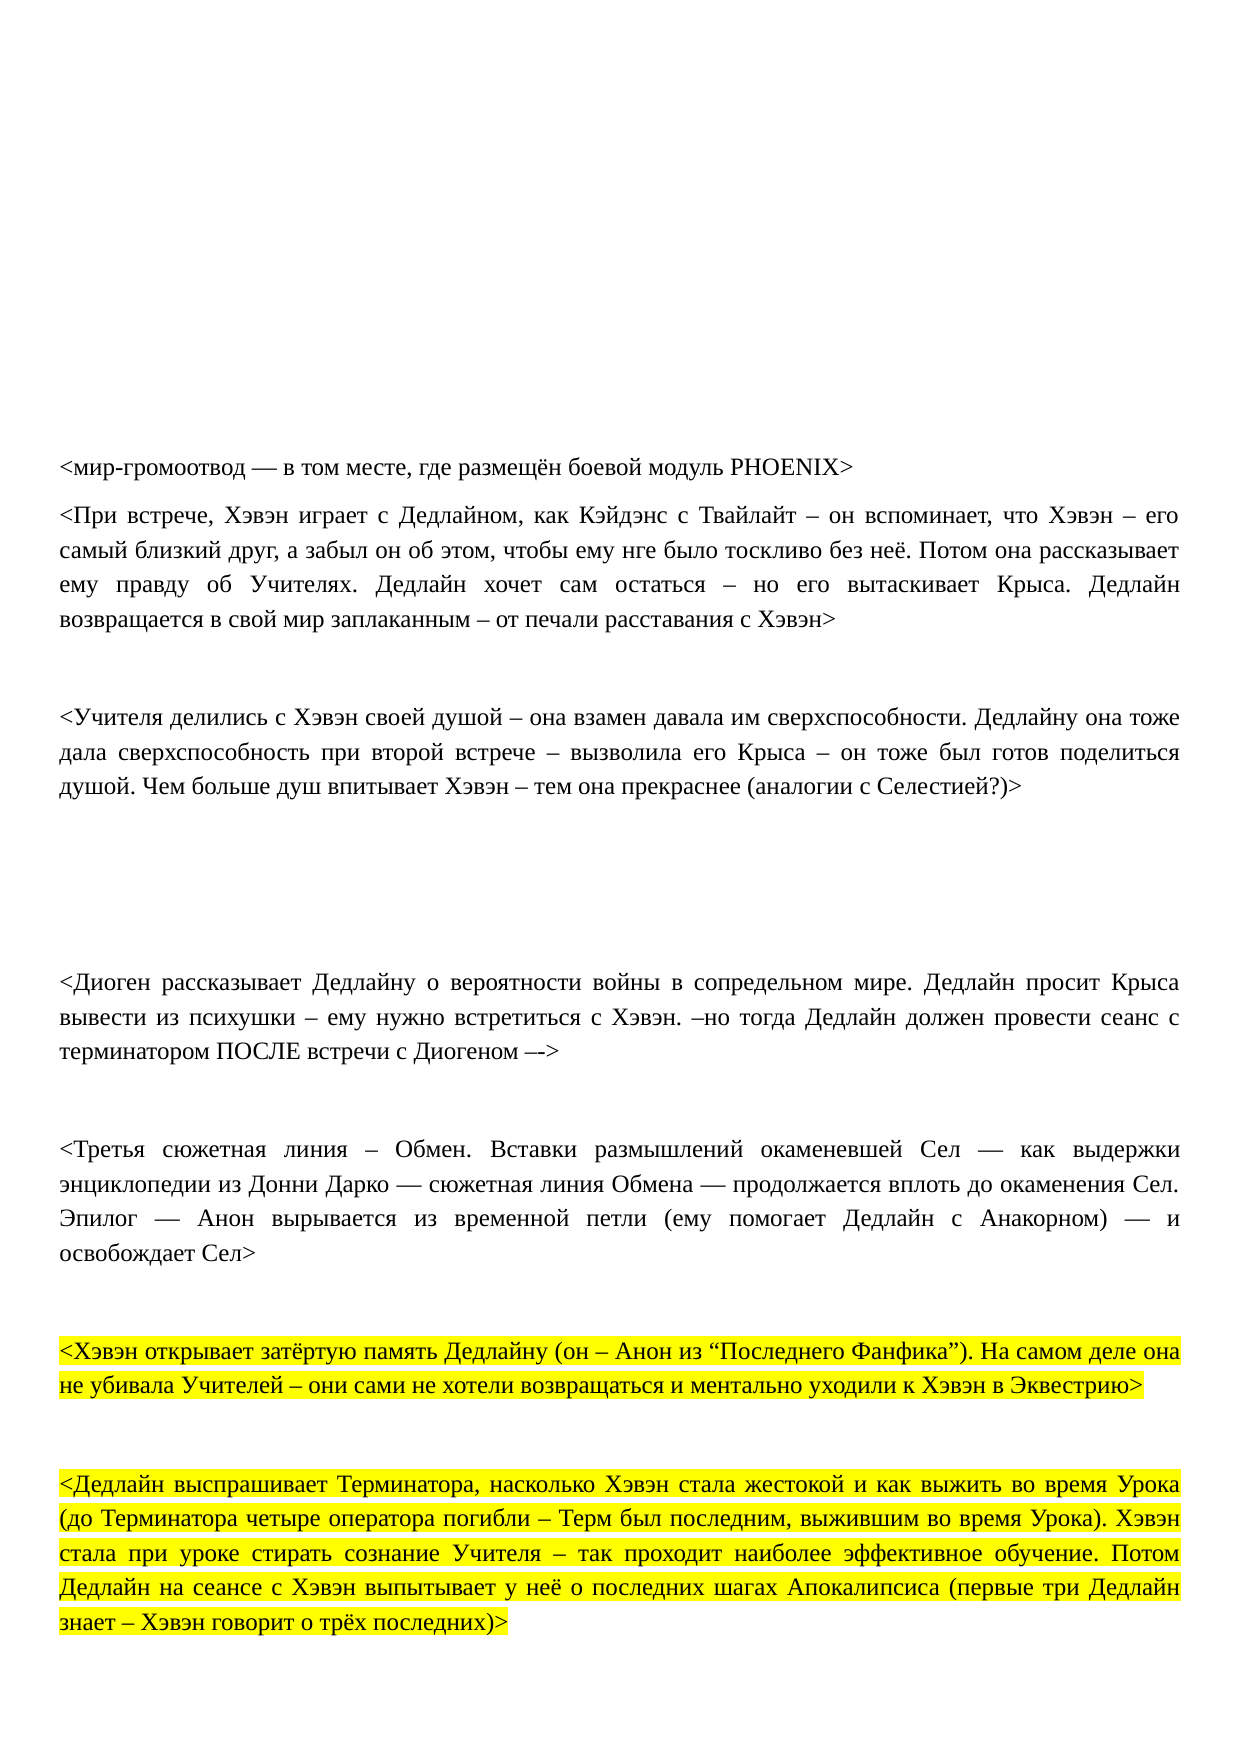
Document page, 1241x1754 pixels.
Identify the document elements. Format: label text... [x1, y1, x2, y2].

text <Хэвэн открывает затёртую память Дедлайну (он – Анон из “Последнего Фанфика”). На самом деле она не убивала Учителей – они сами не хотели возвращаться и ментально уходили к Хэвэн в Эквестрию> [59, 1336, 1181, 1399]
text <При встрече, Хэвэн играет с Дедлайном, как Кэйдэнс с Твайлайт – он вспоминает, что Хэвэн – его самый близкий друг, а забыл он об этом, чтобы ему нге было тоскливо без неё. Потом она рассказывает ему правду об Учителях. Дедлайн хочет сам остаться – но его вытаскивает Крыса. Дедлайн возвращается в свой мир заплаканным – от печали расставания с Хэвэн> [59, 501, 1181, 633]
text <Диоген рассказывает Дедлайну о вероятности войны в сопредельном мире. Дедлайн просит Крыса вывести из психушки – ему нужно встретиться с Хэвэн. –но тогда Дедлайн должен провести сеанс с терминатором ПОСЛЕ встречи с Диогеном –-> [59, 967, 1181, 1065]
text <Учителя делились с Хэвэн своей душой – она взамен давала им сверхспособности. Дедлайну она тоже дала сверхспособность при второй встрече – вызволила его Крыса – он тоже был готов поделиться душой. Чем больше душ впитывает Хэвэн – тем она прекраснее (аналогии с Селестией?)> [59, 702, 1181, 800]
text <Дедлайн выспрашивает Терминатора, насколько Хэвэн стала жестокой и как выжить во время Урока (до Терминатора четыре оператора погибли – Терм был последним, выжившим во время Урока). Хэвэн стала при уроке стирать сознание Учителя – так проходит наиболее эффективное обучение. Потом Дедлайн на сеансе с Хэвэн выпытывает у неё о последних шагах Апокалипсиса (первые три Дедлайн знает – Хэвэн говорит о трёх последних)> [59, 1469, 1181, 1635]
text <мир-громоотвод — в том месте, где размещён боевой модуль PHOENIX> [59, 452, 1181, 480]
text <Третья сюжетная линия – Обмен. Вставки размышлений окаменевшей Сел — как выдержки энциклопедии из Донни Дарко — сюжетная линия Обмена — продолжается вплоть до окаменения Сел. Эпилог — Анон вырывается из временной петли (ему помогает Дедлайн с Анакорном) — и освобождает Сел> [59, 1134, 1181, 1267]
